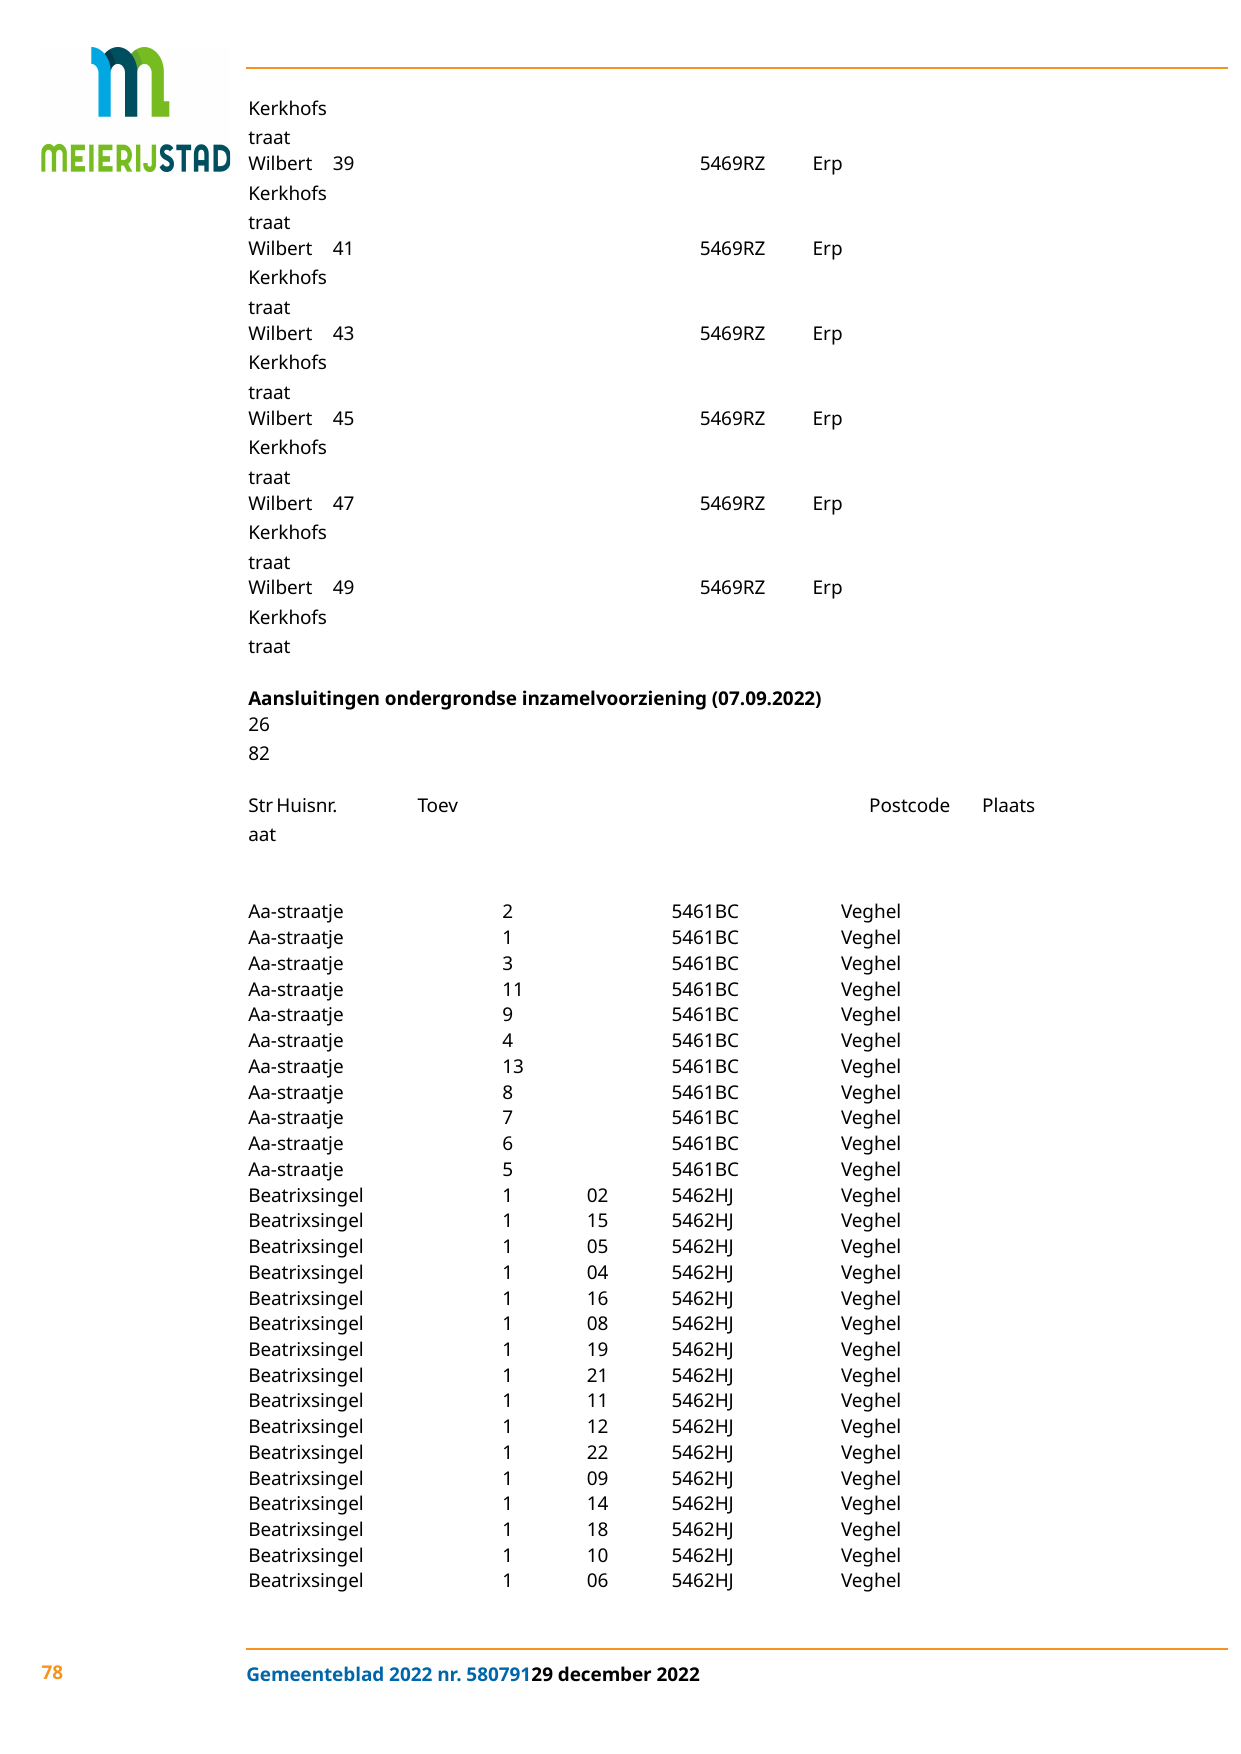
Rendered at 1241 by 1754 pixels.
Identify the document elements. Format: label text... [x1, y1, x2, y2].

table_cell 5461BC [671, 899, 841, 924]
table_cell 5461BC [671, 1156, 841, 1182]
table_cell Beatrixsingel [248, 1388, 502, 1413]
table_cell Beatrixsingel [248, 1491, 502, 1516]
table_cell [982, 766, 1123, 792]
table_cell [587, 899, 671, 924]
table_cell Veghel [841, 1182, 1066, 1207]
table_cell Veghel [841, 1439, 1066, 1465]
table_cell 5462HJ [671, 1362, 841, 1388]
table_cell 14 [587, 1491, 671, 1516]
table_cell [276, 711, 417, 766]
table_cell 05 [587, 1233, 671, 1259]
table_cell 5461BC [671, 1053, 841, 1079]
table_cell Aa-straatje [248, 1079, 502, 1104]
table_cell Wilbert Kerkhofstraat [248, 150, 333, 235]
table_cell Beatrixsingel [248, 1413, 502, 1439]
table_cell [304, 660, 446, 685]
table_cell Erp [813, 405, 1038, 490]
table_cell 10 [587, 1542, 671, 1568]
table_cell [530, 95, 699, 150]
table_cell [276, 873, 417, 899]
table_cell Veghel [841, 1285, 1066, 1310]
table_cell Beatrixsingel [248, 1439, 502, 1465]
table_cell [1123, 711, 1152, 766]
table_cell Veghel [841, 1491, 1066, 1516]
table_cell [700, 95, 812, 150]
table_cell 2682 [248, 711, 276, 766]
table_cell Beatrixsingel [248, 1310, 502, 1336]
table_cell Aa-straatje [248, 1002, 502, 1027]
table_cell Kerkhofstraat [248, 95, 333, 150]
table_cell 7 [502, 1105, 587, 1130]
table_cell 11 [587, 1388, 671, 1413]
table_cell 16 [587, 1285, 671, 1310]
table_cell 5462HJ [671, 1388, 841, 1413]
table_cell 5462HJ [671, 1310, 841, 1336]
table_cell [587, 976, 671, 1002]
table_cell 21 [587, 1362, 671, 1388]
table_cell Veghel [841, 1465, 1066, 1491]
table_cell 1 [502, 1285, 587, 1310]
table_cell 1 [502, 1336, 587, 1362]
table_cell 5461BC [671, 1028, 841, 1053]
table_cell Aa-straatje [248, 950, 502, 976]
table_cell [530, 235, 699, 320]
table_cell Veghel [841, 1156, 1066, 1182]
table_cell 06 [587, 1568, 671, 1593]
table_cell [417, 711, 869, 766]
table_cell [587, 1156, 671, 1182]
table_cell 5 [502, 1156, 587, 1182]
table_cell 1 [502, 1413, 587, 1439]
table_cell Postcode [869, 792, 982, 847]
table_cell Veghel [841, 1568, 1066, 1593]
table_cell 5462HJ [671, 1285, 841, 1310]
table_cell 1 [502, 1542, 587, 1568]
table_cell [248, 660, 304, 685]
table_cell 5461BC [671, 1105, 841, 1130]
table_cell [587, 1028, 671, 1053]
table_cell Veghel [841, 1105, 1066, 1130]
table_cell Erp [813, 235, 1038, 320]
table_cell Aa-straatje [248, 899, 502, 924]
table_cell 5462HJ [671, 1336, 841, 1362]
table_cell 5461BC [671, 925, 841, 950]
table_cell Veghel [841, 899, 1066, 924]
table_cell 1 [502, 1362, 587, 1388]
table_cell 18 [587, 1516, 671, 1542]
table_cell 9 [502, 1002, 587, 1027]
table_cell Aa-straatje [248, 976, 502, 1002]
table_cell Veghel [841, 1413, 1066, 1439]
table_cell Beatrixsingel [248, 1233, 502, 1259]
table_cell Beatrixsingel [248, 1516, 502, 1542]
table_cell 1 [502, 1491, 587, 1516]
table_cell Veghel [841, 976, 1066, 1002]
table_cell Erp [813, 150, 1038, 235]
table_cell [446, 660, 643, 685]
table_cell 41 [333, 235, 530, 320]
table_cell [869, 873, 982, 899]
table_cell Veghel [841, 1002, 1066, 1027]
table_cell 15 [587, 1208, 671, 1233]
table_cell [643, 660, 728, 685]
table_cell 5462HJ [671, 1491, 841, 1516]
table_cell Beatrixsingel [248, 1259, 502, 1285]
table_cell 5469RZ [700, 150, 812, 235]
table_cell [276, 847, 417, 873]
table_cell 1 [502, 1388, 587, 1413]
table_cell Toev [417, 792, 869, 847]
table_cell 5461BC [671, 1130, 841, 1156]
table_cell 09 [587, 1465, 671, 1491]
table_cell [587, 1053, 671, 1079]
table_cell [276, 766, 417, 792]
table_cell 5461BC [671, 1002, 841, 1027]
table_cell 5462HJ [671, 1516, 841, 1542]
table_cell [587, 925, 671, 950]
table_cell 6 [502, 1130, 587, 1156]
table_cell Aa-straatje [248, 1156, 502, 1182]
table_cell 1 [502, 1233, 587, 1259]
table_cell Veghel [841, 1079, 1066, 1104]
table_cell Beatrixsingel [248, 1362, 502, 1388]
table_cell Beatrixsingel [248, 1285, 502, 1310]
table_cell [587, 1130, 671, 1156]
table_cell 11 [502, 976, 587, 1002]
table_cell [813, 95, 1038, 150]
table_cell 5462HJ [671, 1208, 841, 1233]
table_cell [982, 711, 1123, 766]
table_cell Erp [813, 575, 1038, 659]
table_cell 22 [587, 1439, 671, 1465]
table_cell [530, 575, 699, 659]
table_cell Veghel [841, 1516, 1066, 1542]
table_cell 3 [502, 950, 587, 976]
table_cell Beatrixsingel [248, 1465, 502, 1491]
table_cell Veghel [841, 1208, 1066, 1233]
table_cell Huisnr. [276, 792, 417, 847]
table_cell [982, 847, 1123, 873]
table_cell [530, 405, 699, 490]
table_cell 02 [587, 1182, 671, 1207]
table_cell 12 [587, 1413, 671, 1439]
table_cell [248, 847, 276, 873]
table_cell [1123, 847, 1152, 873]
table_cell 49 [333, 575, 530, 659]
table_cell [417, 766, 869, 792]
table_cell Aa-straatje [248, 1053, 502, 1079]
table_cell 1 [502, 1516, 587, 1542]
table_cell Veghel [841, 1542, 1066, 1568]
table_cell Beatrixsingel [248, 1208, 502, 1233]
table_cell Erp [813, 320, 1038, 405]
table_cell [587, 950, 671, 976]
table_cell [869, 766, 982, 792]
table_cell 1 [502, 1465, 587, 1491]
table_cell [530, 320, 699, 405]
table_cell 5462HJ [671, 1233, 841, 1259]
table_cell [897, 660, 925, 685]
table_cell 19 [587, 1336, 671, 1362]
table_cell 47 [333, 490, 530, 574]
table_cell [587, 1079, 671, 1104]
table_cell Straat [248, 792, 276, 847]
table_cell 1 [502, 1259, 587, 1285]
table_cell 5469RZ [700, 405, 812, 490]
table_cell [417, 847, 869, 873]
table_cell Wilbert Kerkhofstraat [248, 405, 333, 490]
table_cell 4 [502, 1028, 587, 1053]
table_cell 1 [502, 1208, 587, 1233]
table_cell 5461BC [671, 976, 841, 1002]
table_cell 5462HJ [671, 1259, 841, 1285]
table_cell Wilbert Kerkhofstraat [248, 490, 333, 574]
table_cell [1123, 873, 1152, 899]
table_cell 5462HJ [671, 1542, 841, 1568]
table_cell Aa-straatje [248, 1130, 502, 1156]
table_cell Veghel [841, 1362, 1066, 1388]
table_cell Aansluitingen ondergrondse inzamelvoorziening (07.09.2022) [248, 685, 1152, 711]
table_cell [869, 847, 982, 873]
table_cell 5469RZ [700, 235, 812, 320]
picture [41, 47, 231, 172]
table_cell 39 [333, 150, 530, 235]
table_cell Beatrixsingel [248, 1336, 502, 1362]
table_cell 5462HJ [671, 1568, 841, 1593]
table_cell [248, 873, 276, 899]
table_cell Veghel [841, 1130, 1066, 1156]
table_cell Plaats [982, 792, 1123, 847]
table_cell [1123, 766, 1152, 792]
table_cell Beatrixsingel [248, 1568, 502, 1593]
table_cell Wilbert Kerkhofstraat [248, 575, 333, 659]
table_cell Veghel [841, 1388, 1066, 1413]
table_cell Veghel [841, 1336, 1066, 1362]
table_cell 1 [502, 1568, 587, 1593]
table_cell [248, 766, 276, 792]
table_cell Beatrixsingel [248, 1182, 502, 1207]
table_cell Erp [813, 490, 1038, 574]
table_cell Veghel [841, 1053, 1066, 1079]
table_cell 5469RZ [700, 320, 812, 405]
table_cell 5469RZ [700, 490, 812, 574]
table_cell Wilbert Kerkhofstraat [248, 235, 333, 320]
table_cell Aa-straatje [248, 1105, 502, 1130]
table_cell 5462HJ [671, 1413, 841, 1439]
table_cell 5469RZ [700, 575, 812, 659]
table_cell [333, 95, 530, 150]
table_cell [982, 873, 1123, 899]
table_cell Veghel [841, 1259, 1066, 1285]
table_cell Veghel [841, 1310, 1066, 1336]
table_cell 5462HJ [671, 1439, 841, 1465]
table_cell [1123, 792, 1152, 847]
table_cell 5462HJ [671, 1465, 841, 1491]
table_cell Veghel [841, 1233, 1066, 1259]
table_cell [530, 150, 699, 235]
table_cell 5461BC [671, 1079, 841, 1104]
table_cell 8 [502, 1079, 587, 1104]
table_cell [417, 873, 869, 899]
table_cell 1 [502, 1439, 587, 1465]
table_cell 5462HJ [671, 1182, 841, 1207]
table_cell Wilbert Kerkhofstraat [248, 320, 333, 405]
table_cell [728, 660, 897, 685]
table_cell 45 [333, 405, 530, 490]
table_cell Veghel [841, 1028, 1066, 1053]
table_cell Aa-straatje [248, 925, 502, 950]
table_cell [530, 490, 699, 574]
table_cell 04 [587, 1259, 671, 1285]
table_cell [869, 711, 982, 766]
table_cell 43 [333, 320, 530, 405]
table_cell Aa-straatje [248, 1028, 502, 1053]
table_cell Beatrixsingel [248, 1542, 502, 1568]
table_cell [587, 1002, 671, 1027]
table_cell 5461BC [671, 950, 841, 976]
table_cell 1 [502, 925, 587, 950]
table_cell 1 [502, 1310, 587, 1336]
table_cell Veghel [841, 925, 1066, 950]
table_cell Veghel [841, 950, 1066, 976]
table_cell 13 [502, 1053, 587, 1079]
table_cell 1 [502, 1182, 587, 1207]
table_cell 08 [587, 1310, 671, 1336]
table_cell [587, 1105, 671, 1130]
table_cell 2 [502, 899, 587, 924]
